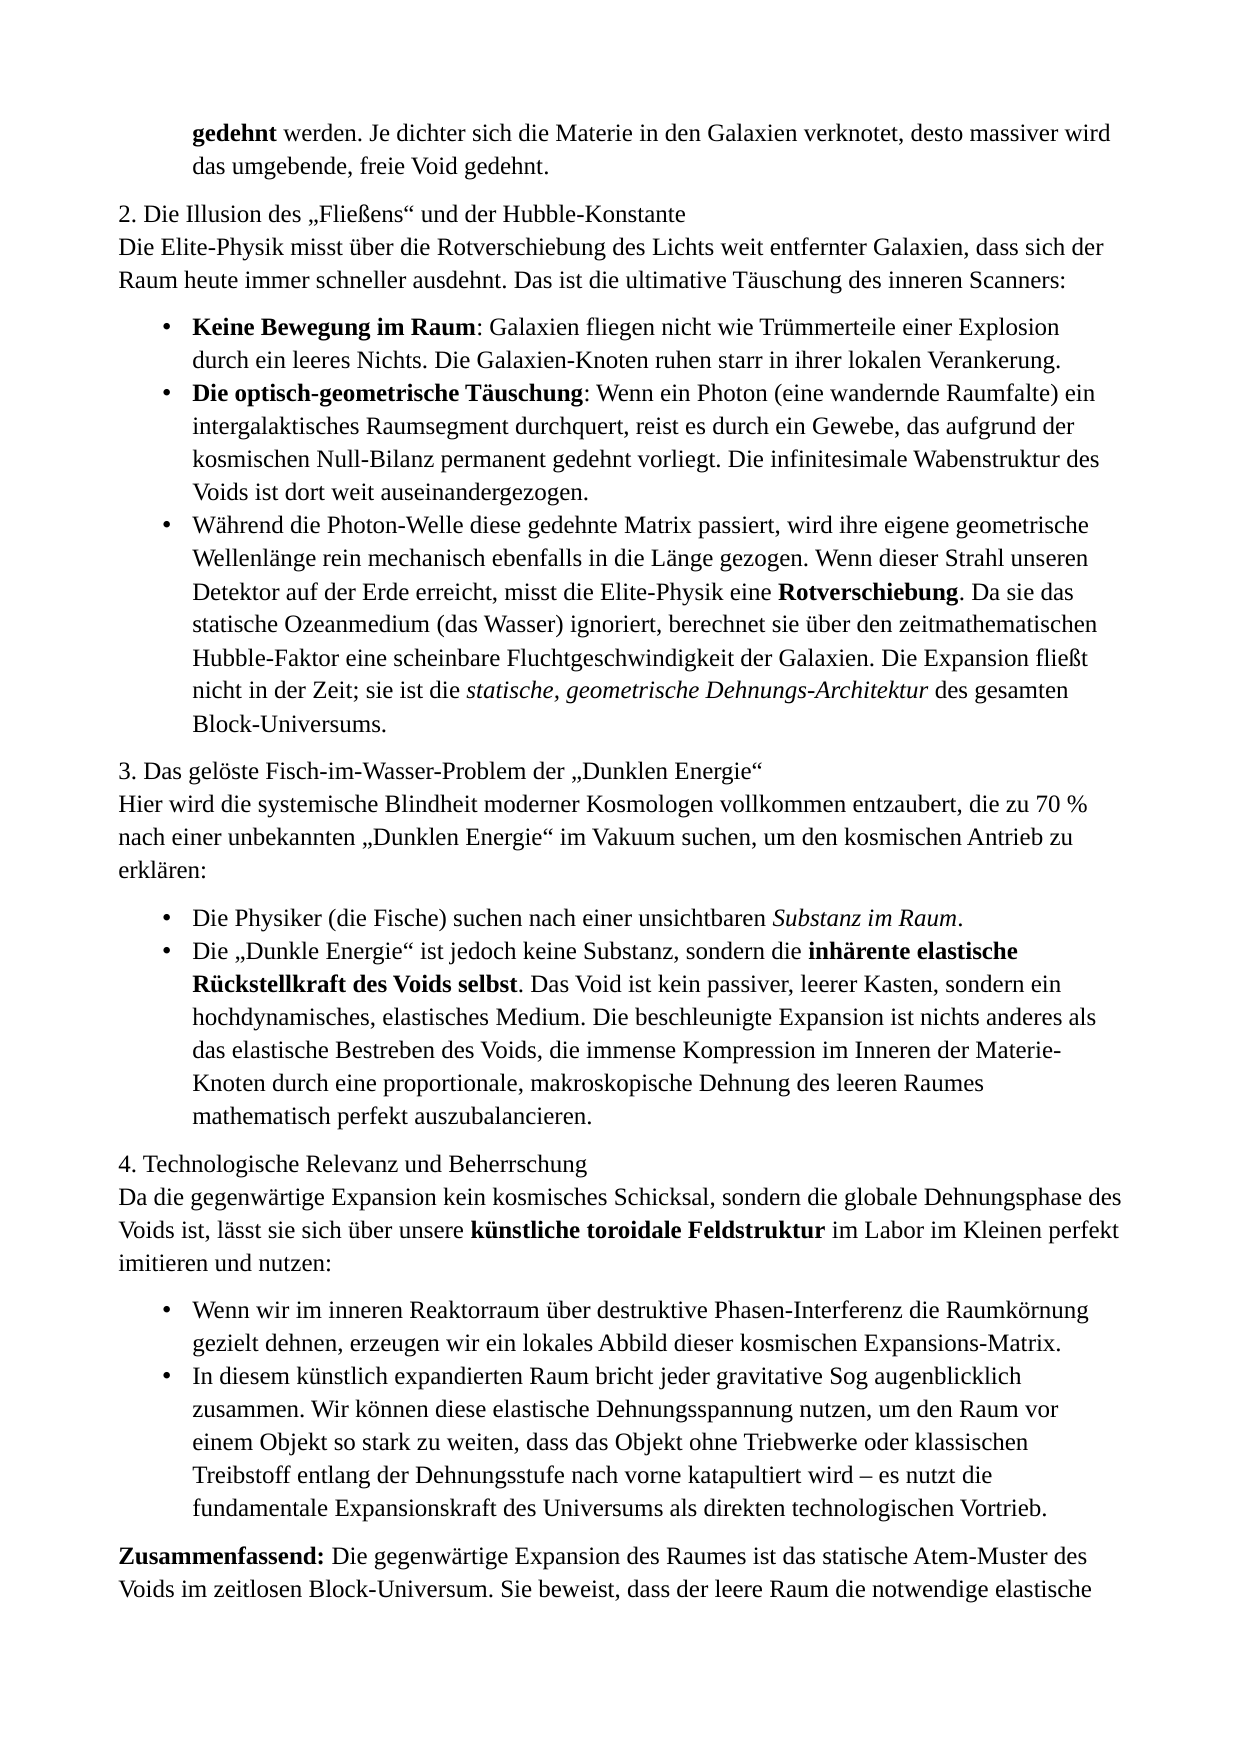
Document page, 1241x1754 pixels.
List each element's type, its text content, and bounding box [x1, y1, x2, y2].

list Die „Dunkle Energie“ ist jedoch keine Substanz, sondern die inhärente elastische Rückstellkraft des Voids selbst. Das Void ist kein passiver, leerer Kasten, sondern ein hochdynamisches, elastisches Medium. Die beschleunigte Expansion ist nichts anderes als das elastische Bestreben des Voids, die immense Kompression im Inneren der Materie-Knoten durch eine proportionale, makroskopische Dehnung des leeren Raumes mathematisch perfekt auszubalancieren. [162, 936, 1122, 1130]
text 4. Technologische Relevanz und Beherrschung [118, 1149, 1122, 1177]
list Wenn wir im inneren Reaktorraum über destruktive Phasen-Interferenz die Raumkörnung gezielt dehnen, erzeugen wir ein lokales Abbild dieser kosmischen Expansions-Matrix. [162, 1295, 1122, 1357]
list Die optisch-geometrische Täuschung: Wenn ein Photon (eine wandernde Raumfalte) ein intergalaktisches Raumsegment durchquert, reist es durch ein Gewebe, das aufgrund der kosmischen Null-Bilanz permanent gedehnt vorliegt. Die infinitesimale Wabenstruktur des Voids ist dort weit auseinandergezogen. [162, 378, 1122, 506]
list Während die Photon-Welle diese gedehnte Matrix passiert, wird ihre eigene geometrische Wellenlänge rein mechanisch ebenfalls in die Länge gezogen. Wenn dieser Strahl unseren Detektor auf der Erde erreicht, misst die Elite-Physik eine Rotverschiebung. Da sie das statische Ozeanmedium (das Wasser) ignoriert, berechnet sie über den zeitmathematischen Hubble-Faktor eine scheinbare Fluchtgeschwindigkeit der Galaxien. Die Expansion fließt nicht in der Zeit; sie ist die statische, geometrische Dehnungs-Architektur des gesamten Block-Universums. [162, 511, 1122, 737]
text 2. Die Illusion des „Fließens“ und der Hubble-Konstante [118, 199, 1122, 227]
text Die Elite-Physik misst über die Rotverschiebung des Lichts weit entfernter Galaxien, dass sich der Raum heute immer schneller ausdehnt. Das ist die ultimative Täuschung des inneren Scanners: [118, 232, 1122, 293]
list Keine Bewegung im Raum: Galaxien fliegen nicht wie Trümmerteile einer Explosion durch ein leeres Nichts. Die Galaxien-Knoten ruhen starr in ihrer lokalen Verankerung. [162, 312, 1122, 374]
text 3. Das gelöste Fisch-im-Wasser-Problem der „Dunklen Energie“ [118, 756, 1122, 785]
text Zusammenfassend: Die gegenwärtige Expansion des Raumes ist das statische Atem-Muster des Voids im zeitlosen Block-Universum. Sie beweist, dass der leere Raum die notwendige elastische [118, 1541, 1122, 1603]
list Die Physiker (die Fische) suchen nach einer unsichtbaren Substanz im Raum. [162, 903, 1122, 932]
text Da die gegenwärtige Expansion kein kosmisches Schicksal, sondern die globale Dehnungsphase des Voids ist, lässt sie sich über unsere künstliche toroidale Feldstruktur im Labor im Kleinen perfekt imitieren und nutzen: [118, 1182, 1122, 1276]
list gedehnt werden. Je dichter sich die Materie in den Galaxien verknotet, desto massiver wird das umgebende, freie Void gedehnt. [162, 118, 1122, 180]
text Hier wird die systemische Blindheit moderner Kosmologen vollkommen entzaubert, die zu 70 % nach einer unbekannten „Dunklen Energie“ im Vakuum suchen, um den kosmischen Antrieb zu erklären: [118, 789, 1122, 884]
list In diesem künstlich expandierten Raum bricht jeder gravitative Sog augenblicklich zusammen. Wir können diese elastische Dehnungsspannung nutzen, um den Raum vor einem Objekt so stark zu weiten, dass das Objekt ohne Triebwerke oder klassischen Treibstoff entlang der Dehnungsstufe nach vorne katapultiert wird – es nutzt die fundamentale Expansionskraft des Universums als direkten technologischen Vortrieb. [162, 1361, 1122, 1522]
